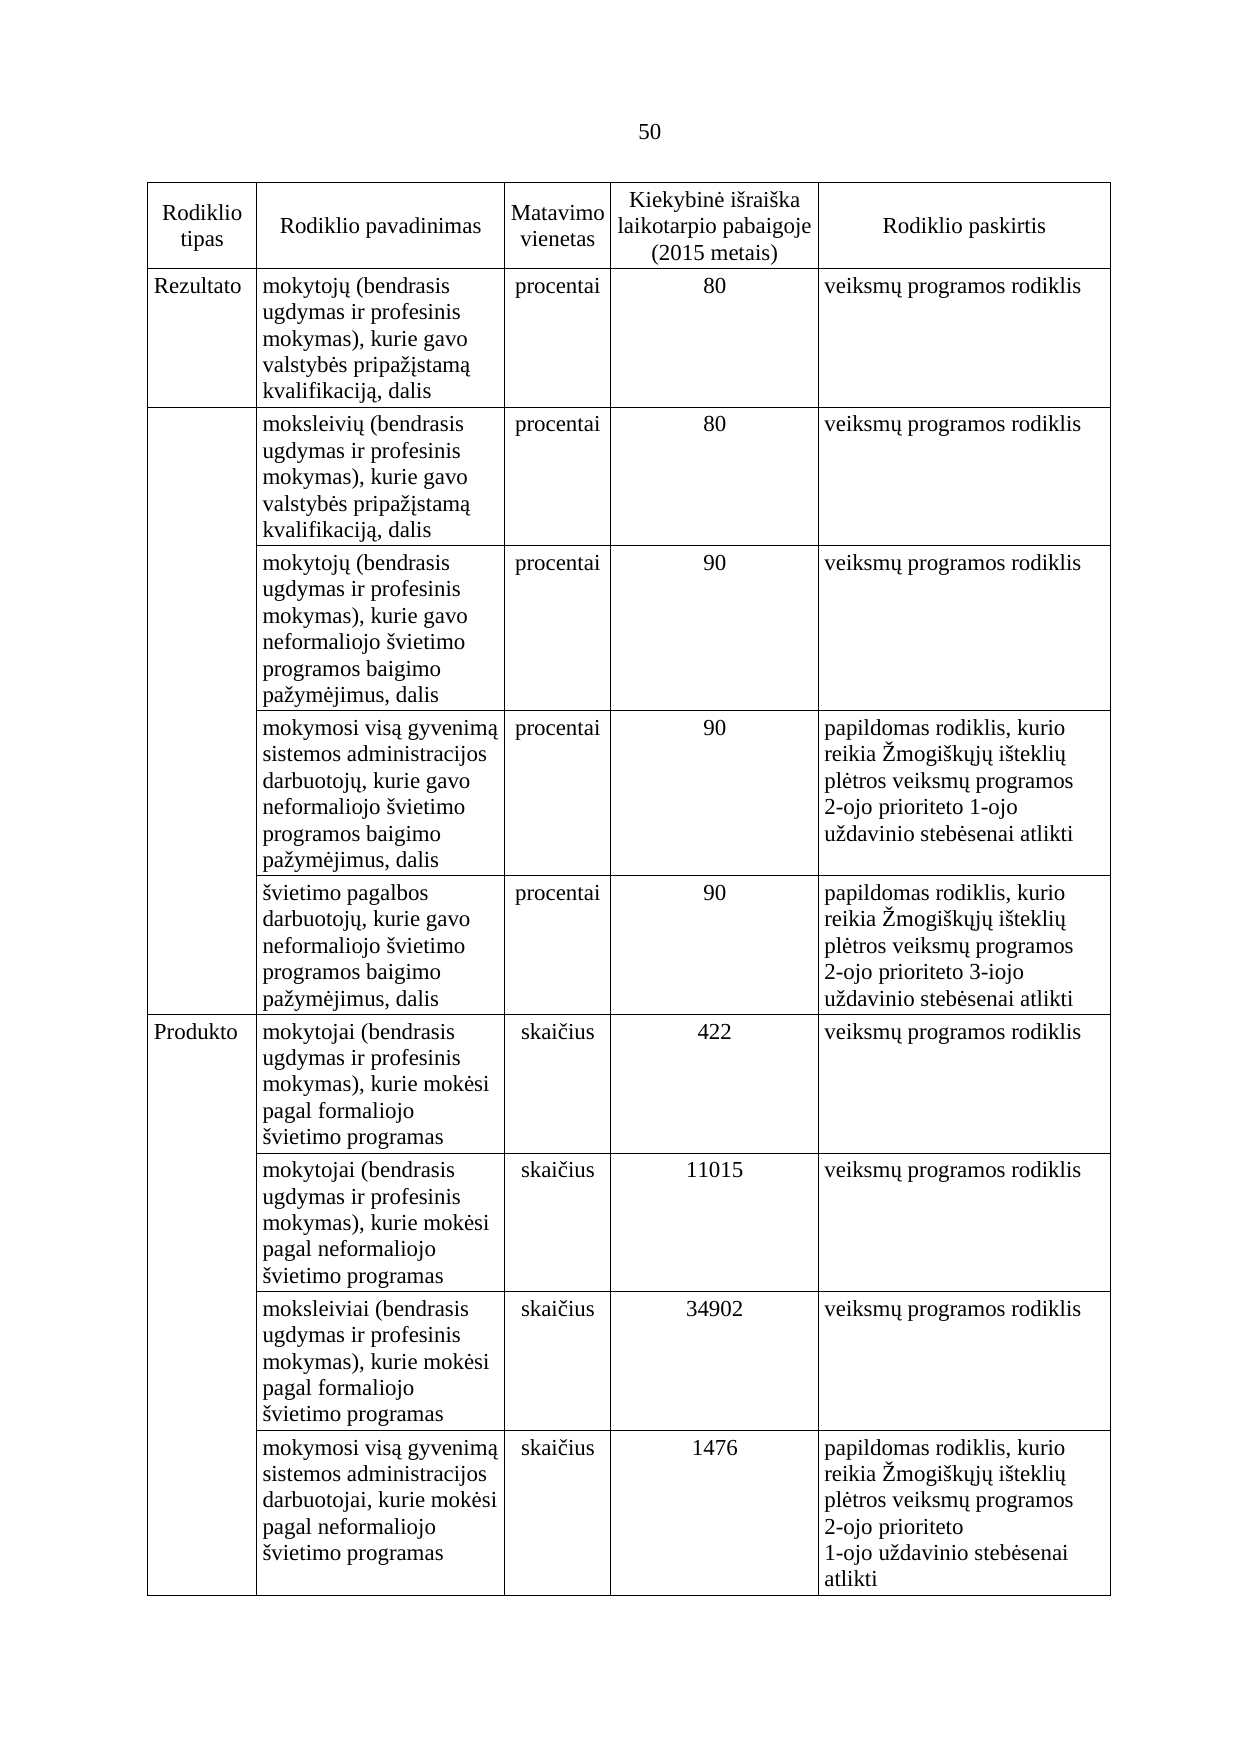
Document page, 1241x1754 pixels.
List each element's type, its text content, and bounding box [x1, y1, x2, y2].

table_cell veiksmų programos rodiklis [819, 1015, 1110, 1152]
table_cell skaičius [505, 1015, 610, 1152]
table_cell mokytojų (bendrasis ugdymas ir profesinis mokymas), kurie gavo neformaliojo švietimo programos baigimo pažymėjimus, dalis [257, 546, 504, 710]
table_cell mokymosi visą gyvenimą sistemos administracijos darbuotojai, kurie mokėsi pagal neformaliojo švietimo programas [257, 1431, 504, 1595]
table_cell 1476 [611, 1431, 818, 1595]
table_header Rodiklio pavadinimas [257, 183, 504, 268]
table_header Kiekybinė išraiška laikotarpio pabaigoje (2015 metais) [611, 183, 818, 268]
table_cell [148, 408, 256, 1014]
table_cell veiksmų programos rodiklis [819, 269, 1110, 407]
table_cell Produkto [148, 1015, 256, 1595]
table_cell moksleivių (bendrasis ugdymas ir profesinis mokymas), kurie gavo valstybės pripažįstamą kvalifikaciją, dalis [257, 408, 504, 545]
table_cell švietimo pagalbos darbuotojų, kurie gavo neformaliojo švietimo programos baigimo pažymėjimus, dalis [257, 876, 504, 1014]
table_cell 80 [611, 269, 818, 407]
table_cell mokytojai (bendrasis ugdymas ir profesinis mokymas), kurie mokėsi pagal formaliojo švietimo programas [257, 1015, 504, 1152]
table_cell 90 [611, 711, 818, 875]
table_cell papildomas rodiklis, kurio reikia Žmogiškųjų išteklių plėtros veiksmų programos 2-ojo prioriteto 1-ojo uždavinio stebėsenai atlikti [819, 1431, 1110, 1595]
table_cell veiksmų programos rodiklis [819, 408, 1110, 545]
table_cell veiksmų programos rodiklis [819, 546, 1110, 710]
table_cell veiksmų programos rodiklis [819, 1154, 1110, 1291]
table_cell 90 [611, 876, 818, 1014]
table_cell procentai [505, 408, 610, 545]
table_cell procentai [505, 711, 610, 875]
table_cell procentai [505, 876, 610, 1014]
table_cell 422 [611, 1015, 818, 1152]
table_cell 80 [611, 408, 818, 545]
table_cell mokytojai (bendrasis ugdymas ir profesinis mokymas), kurie mokėsi pagal neformaliojo švietimo programas [257, 1154, 504, 1291]
table_cell papildomas rodiklis, kurio reikia Žmogiškųjų išteklių plėtros veiksmų programos 2-ojo prioriteto 3-iojo uždavinio stebėsenai atlikti [819, 876, 1110, 1014]
table_cell 90 [611, 546, 818, 710]
table_cell skaičius [505, 1154, 610, 1291]
table_cell procentai [505, 546, 610, 710]
table_cell mokymosi visą gyvenimą sistemos administracijos darbuotojų, kurie gavo neformaliojo švietimo programos baigimo pažymėjimus, dalis [257, 711, 504, 875]
table_cell 11015 [611, 1154, 818, 1291]
table_header Rodiklio paskirtis [819, 183, 1110, 268]
table_cell skaičius [505, 1431, 610, 1595]
table_header Matavimo vienetas [505, 183, 610, 268]
table_cell Rezultato [148, 269, 256, 407]
table_cell veiksmų programos rodiklis [819, 1292, 1110, 1430]
table_cell mokytojų (bendrasis ugdymas ir profesinis mokymas), kurie gavo valstybės pripažįstamą kvalifikaciją, dalis [257, 269, 504, 407]
table_header Rodiklio tipas [148, 183, 256, 268]
table_cell papildomas rodiklis, kurio reikia Žmogiškųjų išteklių plėtros veiksmų programos 2-ojo prioriteto 1-ojo uždavinio stebėsenai atlikti [819, 711, 1110, 875]
table_cell skaičius [505, 1292, 610, 1430]
table_cell procentai [505, 269, 610, 407]
table_cell 34902 [611, 1292, 818, 1430]
table_cell moksleiviai (bendrasis ugdymas ir profesinis mokymas), kurie mokėsi pagal formaliojo švietimo programas [257, 1292, 504, 1430]
